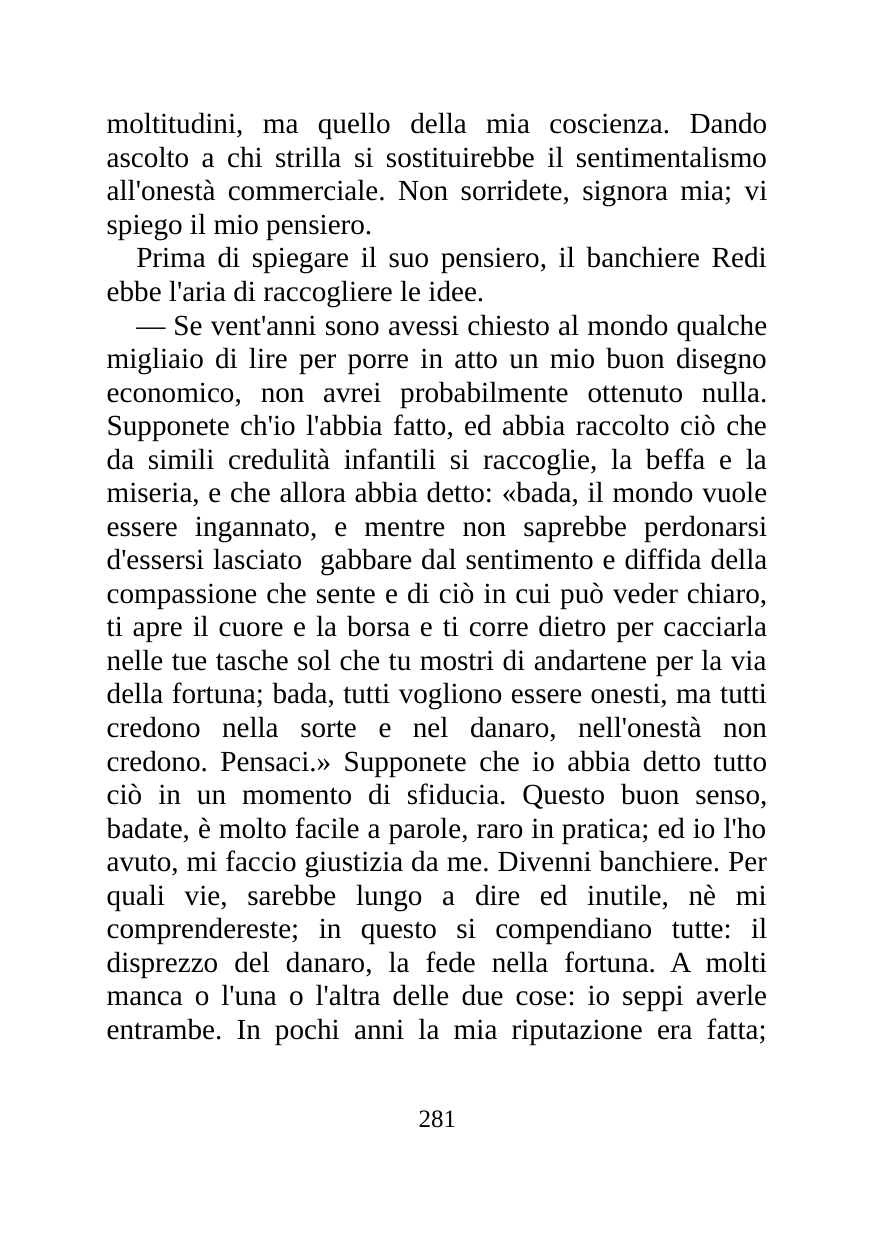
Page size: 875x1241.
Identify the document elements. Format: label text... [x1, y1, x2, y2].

text Prima di spiegare il suo pensiero, il banchiere Redi ebbe l'aria di raccogliere le idee. [106, 241, 768, 308]
text moltitudini, ma quello della mia coscienza. Dando ascolto a chi strilla si sostituirebbe il sentimentalismo all'onestà commerciale. Non sorridete, signora mia; vi spiego il mio pensiero. [106, 106, 768, 241]
text — Se vent'anni sono avessi chiesto al mondo qualche migliaio di lire per porre in atto un mio buon disegno economico, non avrei probabilmente ottenuto nulla. Supponete ch'io l'abbia fatto, ed abbia raccolto ciò che da simili credulità infantili si raccoglie, la beffa e la miseria, e che allora abbia detto: «bada, il mondo vuole essere ingannato, e mentre non saprebbe perdonarsi d'essersi lasciato gabbare dal sentimento e diffida della compassione che sente e di ciò in cui può veder chiaro, ti apre il cuore e la borsa e ti corre dietro per cacciarla nelle tue tasche sol che tu mostri di andartene per la via della fortuna; bada, tutti vogliono essere onesti, ma tutti credono nella sorte e nel danaro, nell'onestà non credono. Pensaci.» Supponete che io abbia detto tutto ciò in un momento di sfiducia. Questo buon senso, badate, è molto facile a parole, raro in pratica; ed io l'ho avuto, mi faccio giustizia da me. Divenni banchiere. Per quali vie, sarebbe lungo a dire ed inutile, nè mi comprendereste; in questo si compendiano tutte: il disprezzo del danaro, la fede nella fortuna. A molti manca o l'una o l'altra delle due cose: io seppi averle entrambe. In pochi anni la mia riputazione era fatta; [106, 308, 768, 1046]
